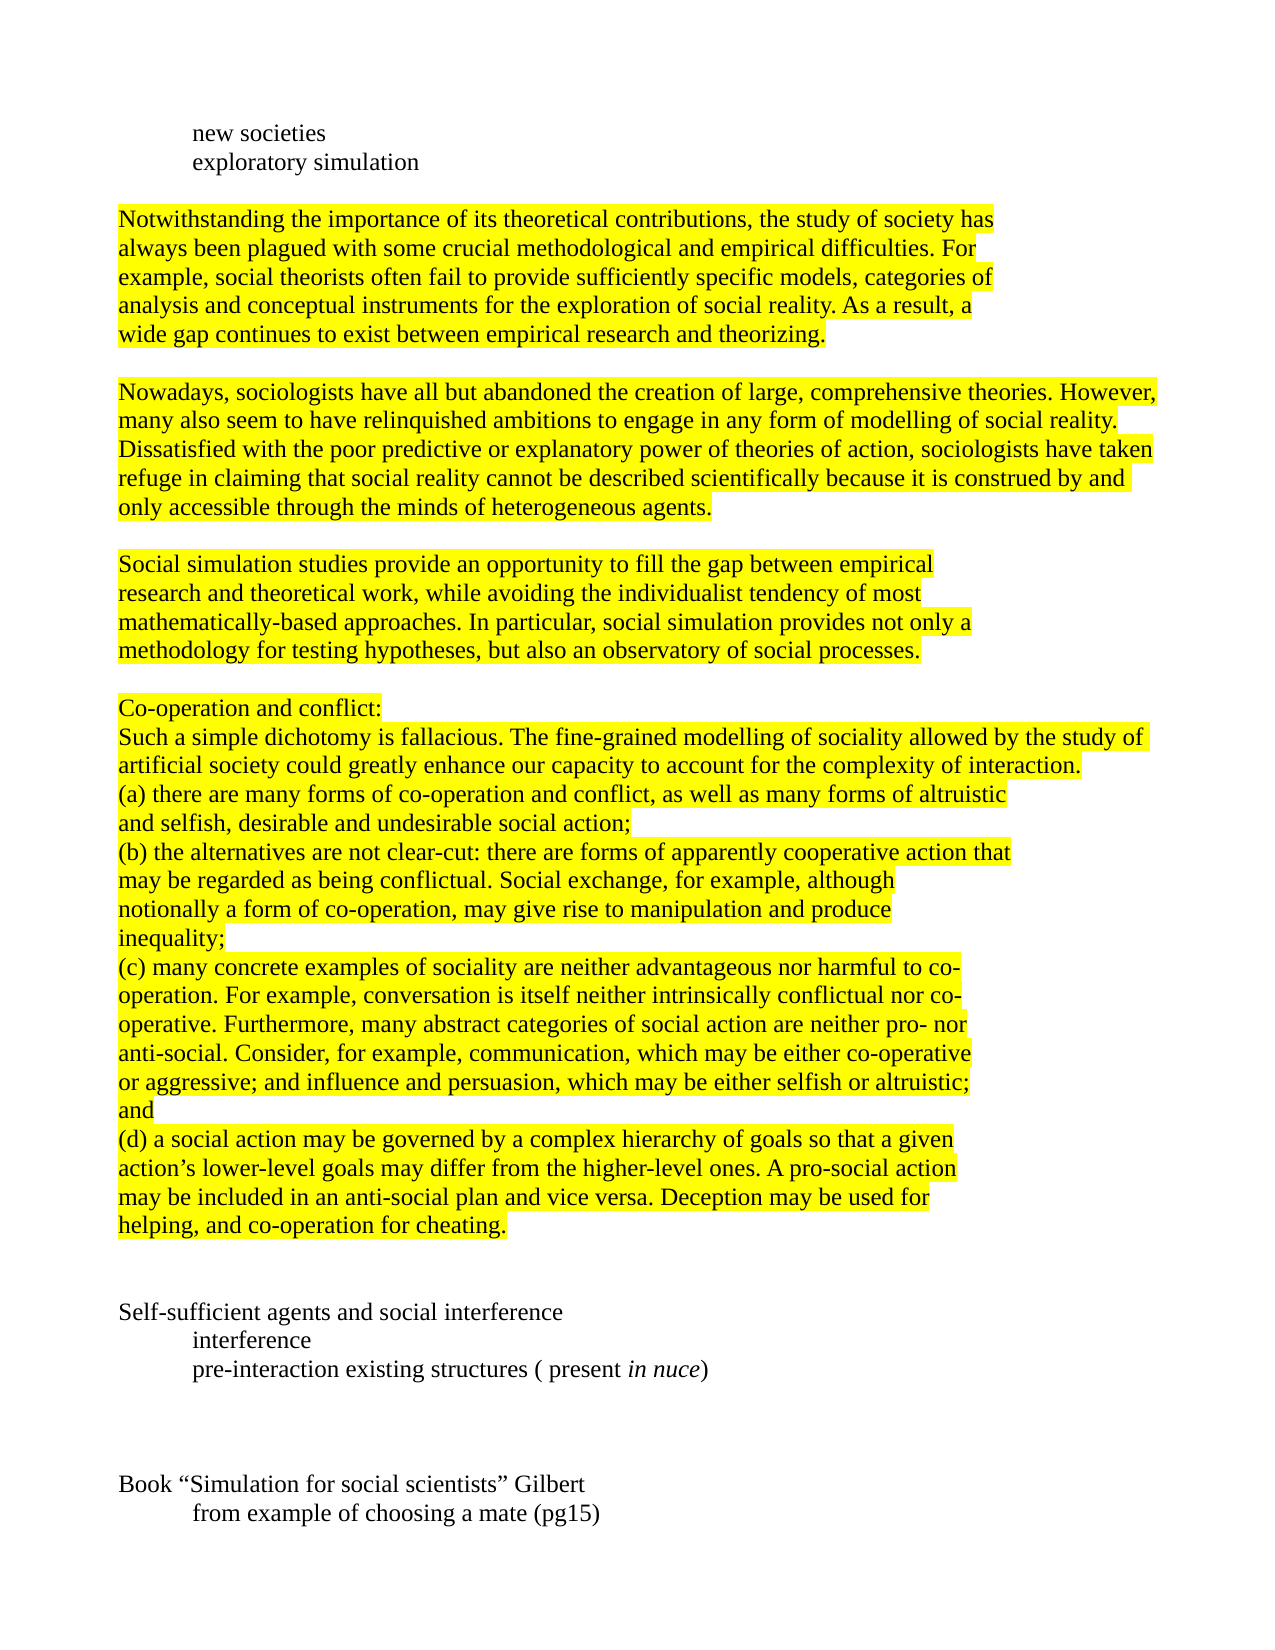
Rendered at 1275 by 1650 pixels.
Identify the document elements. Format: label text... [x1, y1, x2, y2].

text mathematically-based approaches. In particular, social simulation provides not only a [118, 607, 1157, 636]
text Dissatisfied with the poor predictive or explanatory power of theories of action, sociologists have taken refuge in claiming that social reality cannot be described scientifically because it is construed by and only accessible through the minds of heterogeneous agents. [118, 434, 1157, 521]
text from example of choosing a mate (pg15) [118, 1498, 1157, 1527]
text or aggressive; and influence and persuasion, which may be either selfish or altruistic; [118, 1067, 1157, 1096]
text action’s lower-level goals may differ from the higher-level ones. A pro-social action [118, 1153, 1157, 1182]
text exploratory simulation [118, 147, 1157, 176]
text Social simulation studies provide an opportunity to fill the gap between empirical [118, 549, 1157, 578]
text wide gap continues to exist between empirical research and theorizing. [118, 319, 1157, 348]
text new societies [118, 118, 1157, 147]
text (a) there are many forms of co-operation and conflict, as well as many forms of altruistic [118, 779, 1157, 808]
text interference [118, 1326, 1157, 1354]
text example, social theorists often fail to provide sufficiently specific models, categories of [118, 262, 1157, 291]
text and [118, 1096, 1157, 1124]
text notionally a form of co-operation, may give rise to manipulation and produce [118, 894, 1157, 923]
text Notwithstanding the importance of its theoretical contributions, the study of society has [118, 204, 1157, 233]
text analysis and conceptual instruments for the exploration of social reality. As a result, a [118, 291, 1157, 319]
text may be included in an anti-social plan and vice versa. Deception may be used for [118, 1182, 1157, 1211]
text inequality; [118, 923, 1157, 952]
text (d) a social action may be governed by a complex hierarchy of goals so that a given [118, 1124, 1157, 1153]
text may be regarded as being conflictual. Social exchange, for example, although [118, 866, 1157, 894]
text Book “Simulation for social scientists” Gilbert [118, 1469, 1157, 1498]
text (b) the alternatives are not clear-cut: there are forms of apparently cooperative action that [118, 837, 1157, 866]
text and selfish, desirable and undesirable social action; [118, 808, 1157, 837]
text Nowadays, sociologists have all but abandoned the creation of large, comprehensive theories. However, many also seem to have relinquished ambitions to engage in any form of modelling of social reality. [118, 377, 1157, 434]
text always been plagued with some crucial methodological and empirical difficulties. For [118, 233, 1157, 262]
text anti-social. Consider, for example, communication, which may be either co-operative [118, 1038, 1157, 1067]
text (c) many concrete examples of sociality are neither advantageous nor harmful to co- [118, 952, 1157, 981]
text Co-operation and conflict: Such a simple dichotomy is fallacious. The fine-grained modelling of sociality allowed by the study of artificial society could greatly enhance our capacity to account for the complexity of interaction. [118, 693, 1157, 779]
text operation. For example, conversation is itself neither intrinsically conflictual nor co- [118, 981, 1157, 1009]
text methodology for testing hypotheses, but also an observatory of social processes. [118, 636, 1157, 664]
text pre-interaction existing structures ( present in nuce) [118, 1354, 1157, 1383]
text helping, and co-operation for cheating. [118, 1211, 1157, 1239]
text research and theoretical work, while avoiding the individualist tendency of most [118, 578, 1157, 607]
text operative. Furthermore, many abstract categories of social action are neither pro- nor [118, 1009, 1157, 1038]
text Self-sufficient agents and social interference [118, 1297, 1157, 1326]
